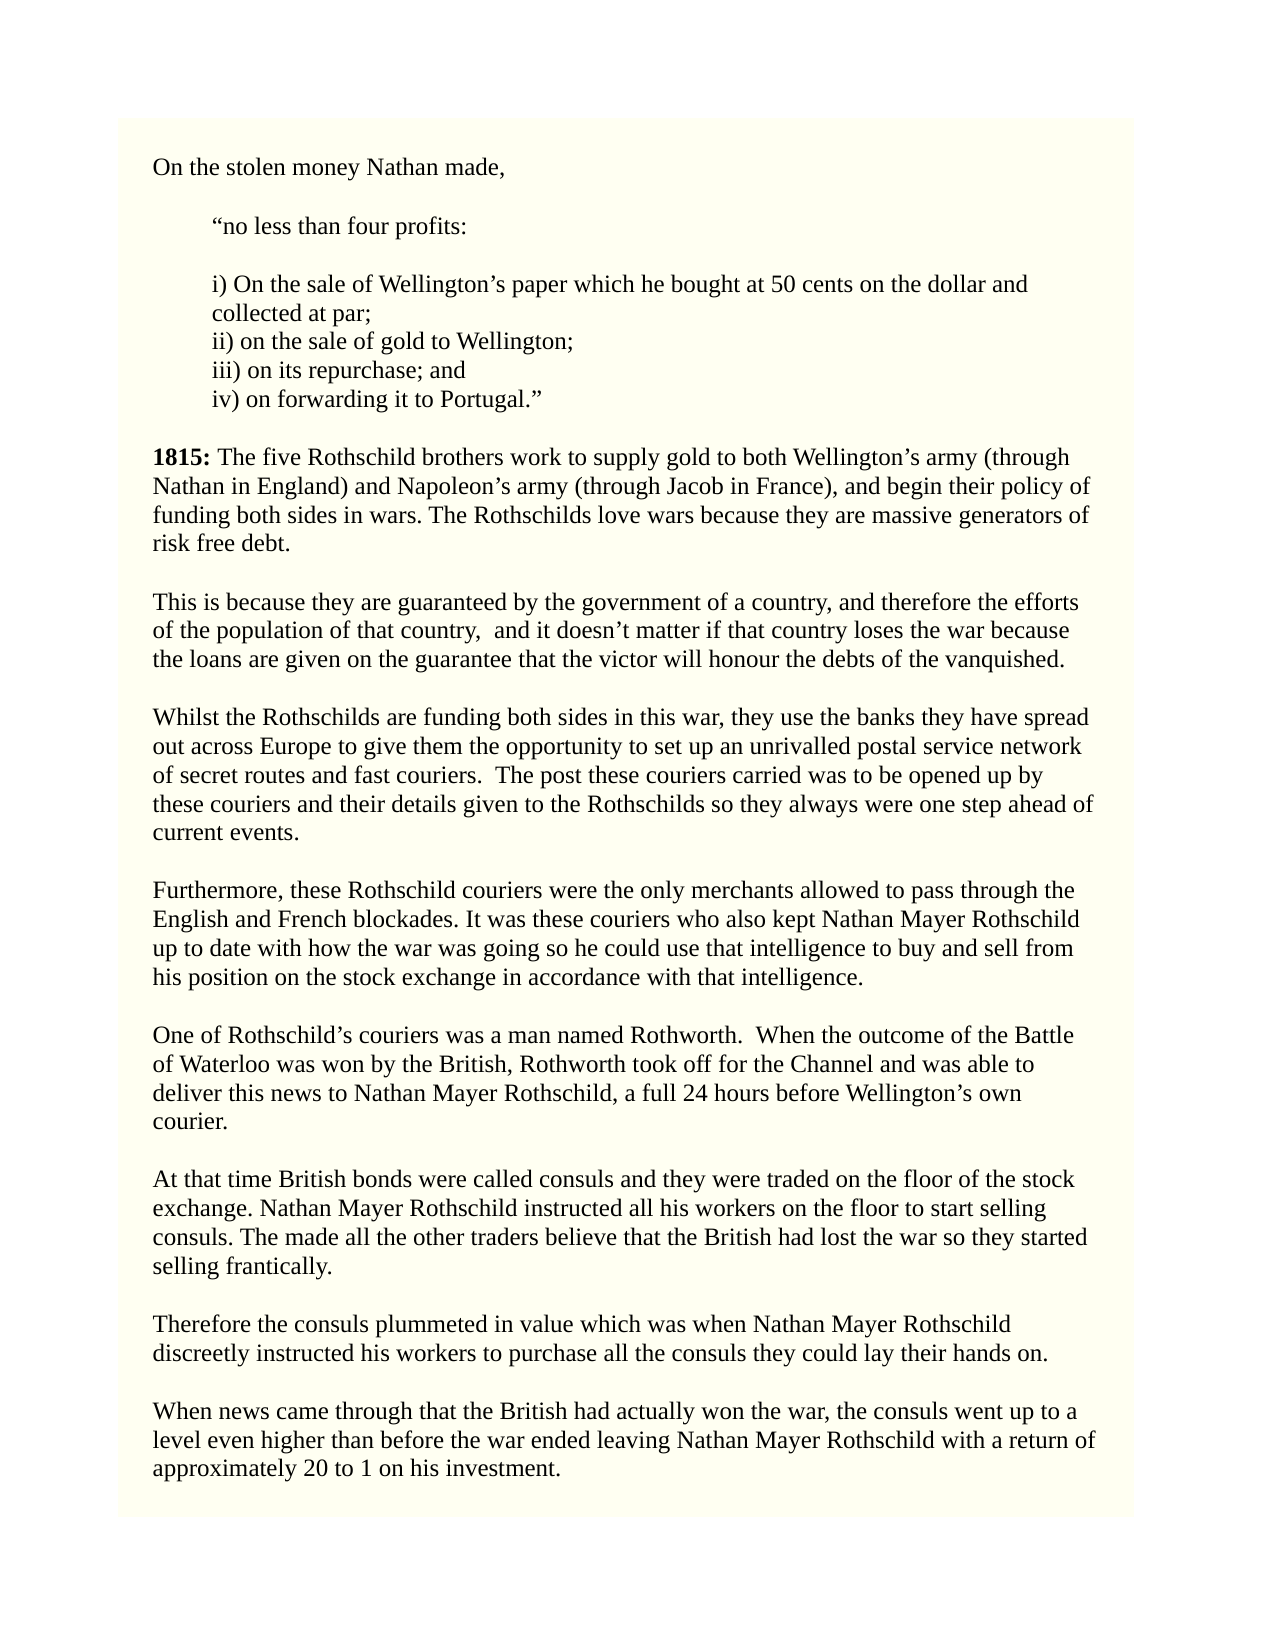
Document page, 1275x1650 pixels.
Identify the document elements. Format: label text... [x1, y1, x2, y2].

table_header On the stolen money Nathan made, “no less than four profits: i) On the sale of Wellington’s paper which he bought at 50 cents on the dollar and collected at par; ii) on the sale of gold to Wellington; iii) on its repurchase; and iv) on forwarding it to Portugal.” 1815: The five Rothschild brothers work to supply gold to both Wellington’s army (through Nathan in England) and Napoleon’s army (through Jacob in France), and begin their policy of funding both sides in wars. The Rothschilds love wars because they are massive generators of risk free debt. This is because they are guaranteed by the government of a country, and therefore the efforts of the population of that country, and it doesn’t matter if that country loses the war because the loans are given on the guarantee that the victor will honour the debts of the vanquished. Whilst the Rothschilds are funding both sides in this war, they use the banks they have spread out across Europe to give them the opportunity to set up an unrivalled postal service network of secret routes and fast couriers. The post these couriers carried was to be opened up by these couriers and their details given to the Rothschilds so they always were one step ahead of current events. Furthermore, these Rothschild couriers were the only merchants allowed to pass through the English and French blockades. It was these couriers who also kept Nathan Mayer Rothschild up to date with how the war was going so he could use that intelligence to buy and sell from his position on the stock exchange in accordance with that intelligence. One of Rothschild’s couriers was a man named Rothworth. When the outcome of the Battle of Waterloo was won by the British, Rothworth took off for the Channel and was able to deliver this news to Nathan Mayer Rothschild, a full 24 hours before Wellington’s own courier. At that time British bonds were called consuls and they were traded on the floor of the stock exchange. Nathan Mayer Rothschild instructed all his workers on the floor to start selling consuls. The made all the other traders believe that the British had lost the war so they started selling frantically. Therefore the consuls plummeted in value which was when Nathan Mayer Rothschild discreetly instructed his workers to purchase all the consuls they could lay their hands on. When news came through that the British had actually won the war, the consuls went up to a level even higher than before the war ended leaving Nathan Mayer Rothschild with a return of approximately 20 to 1 on his investment. [118, 118, 1134, 1517]
